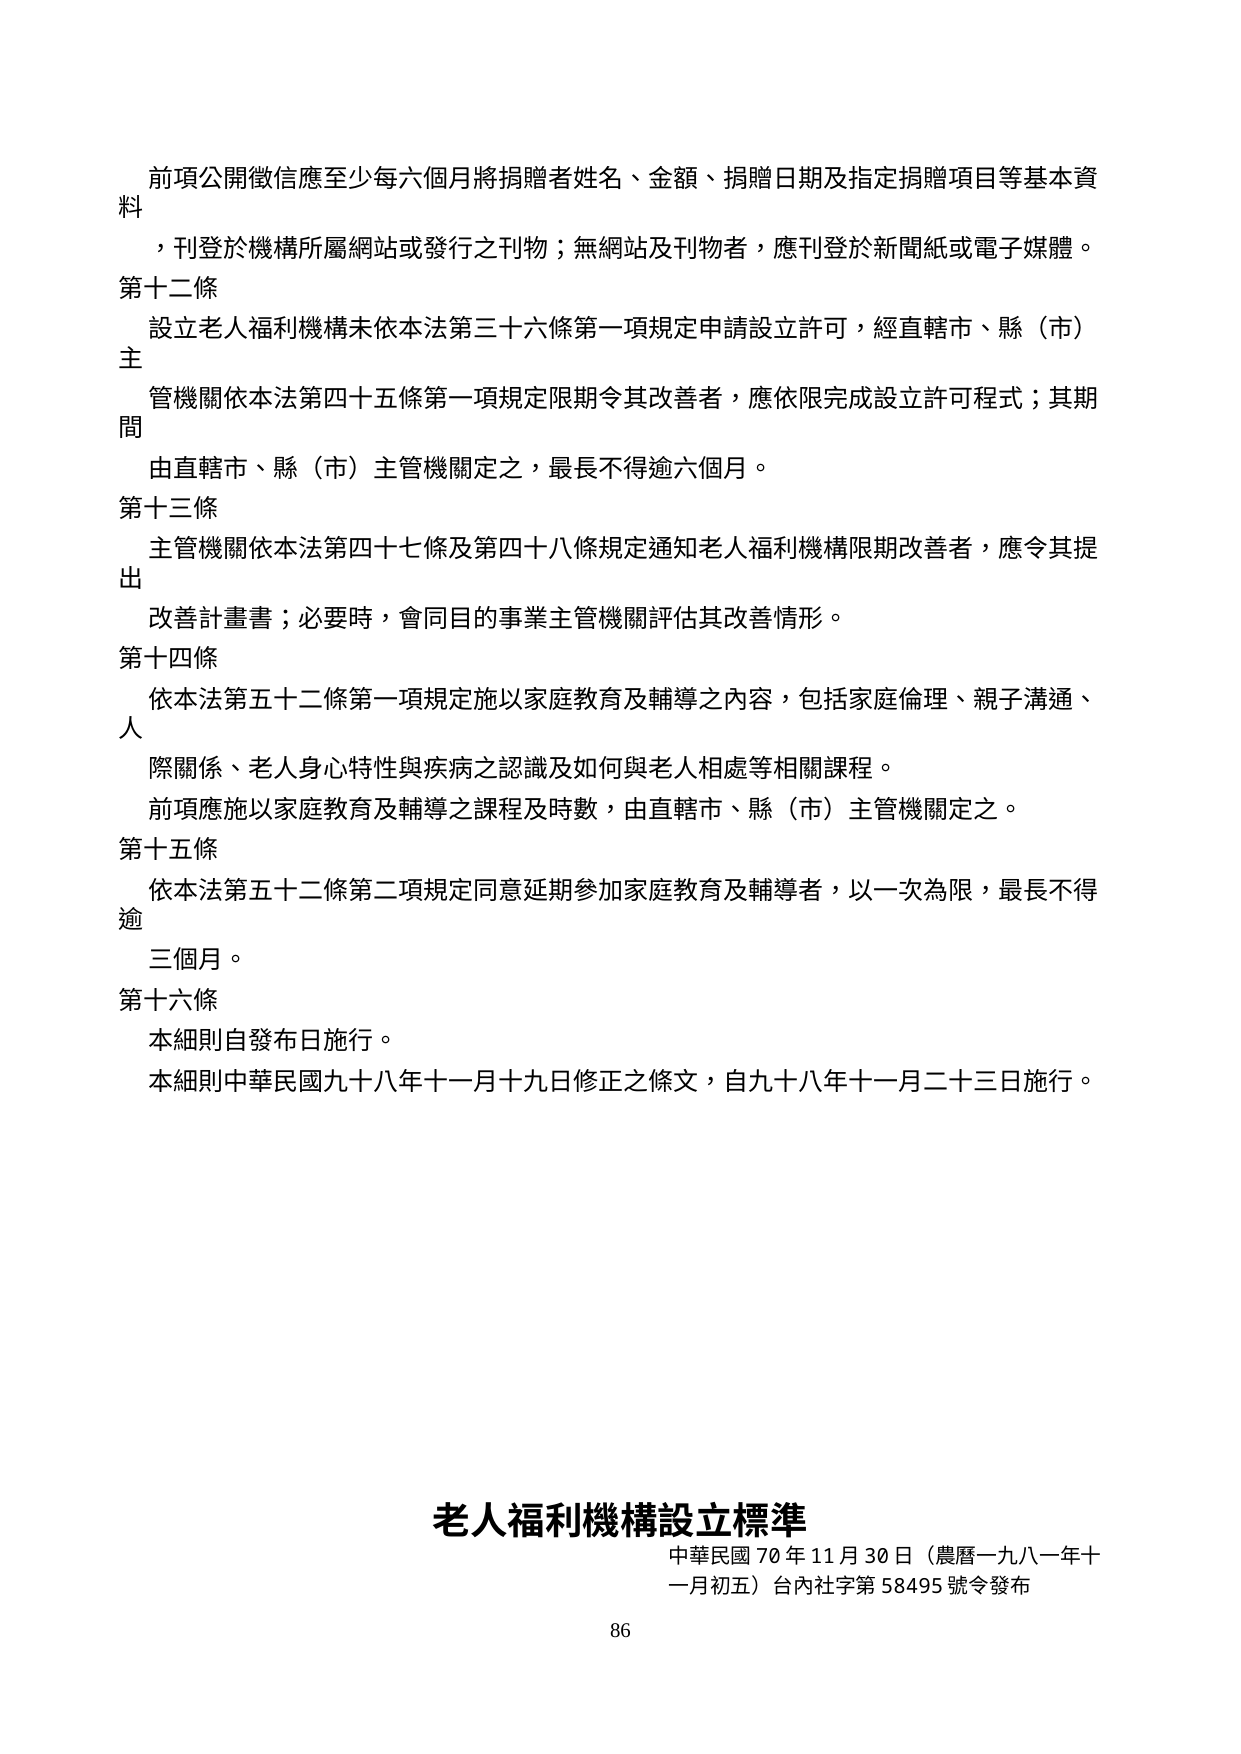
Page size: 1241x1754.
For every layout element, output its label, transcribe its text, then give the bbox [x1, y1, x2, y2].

text 本細則中華民國九十八年十一月十九日修正之條文，自九十八年十一月二十三日施行。 [118, 1067, 1122, 1096]
text 第十三條 [118, 494, 1122, 523]
text 第十五條 [118, 835, 1122, 864]
text 管機關依本法第四十五條第一項規定限期令其改善者，應依限完成設立許可程式；其期間 [118, 384, 1122, 442]
text 第十六條 [118, 986, 1122, 1015]
text 三個月。 [118, 945, 1122, 974]
text 中華民國70年11月30日（農曆一九八一年十一月初五）台內社字第58495號令發布 [668, 1539, 1122, 1600]
text 老人福利機構設立標準 [118, 1477, 1122, 1539]
text 改善計畫書；必要時，會同目的事業主管機關評估其改善情形。 [118, 604, 1122, 633]
text 前項公開徵信應至少每六個月將捐贈者姓名、金額、捐贈日期及指定捐贈項目等基本資料 [118, 164, 1122, 222]
text 主管機關依本法第四十七條及第四十八條規定通知老人福利機構限期改善者，應令其提出 [118, 534, 1122, 593]
text 本細則自發布日施行。 [118, 1026, 1122, 1055]
text 依本法第五十二條第一項規定施以家庭教育及輔導之內容，包括家庭倫理、親子溝通、人 [118, 685, 1122, 743]
text 設立老人福利機構未依本法第三十六條第一項規定申請設立許可，經直轄市、縣（市）主 [118, 314, 1122, 373]
text ，刊登於機構所屬網站或發行之刊物；無網站及刊物者，應刊登於新聞紙或電子媒體。 [118, 234, 1122, 263]
text 由直轄市、縣（市）主管機關定之，最長不得逾六個月。 [118, 454, 1122, 483]
text 第十二條 [118, 274, 1122, 303]
text 依本法第五十二條第二項規定同意延期參加家庭教育及輔導者，以一次為限，最長不得逾 [118, 876, 1122, 934]
text 際關係、老人身心特性與疾病之認識及如何與老人相處等相關課程。 [118, 754, 1122, 784]
text 前項應施以家庭教育及輔導之課程及時數，由直轄市、縣（市）主管機關定之。 [118, 795, 1122, 824]
text 第十四條 [118, 644, 1122, 674]
